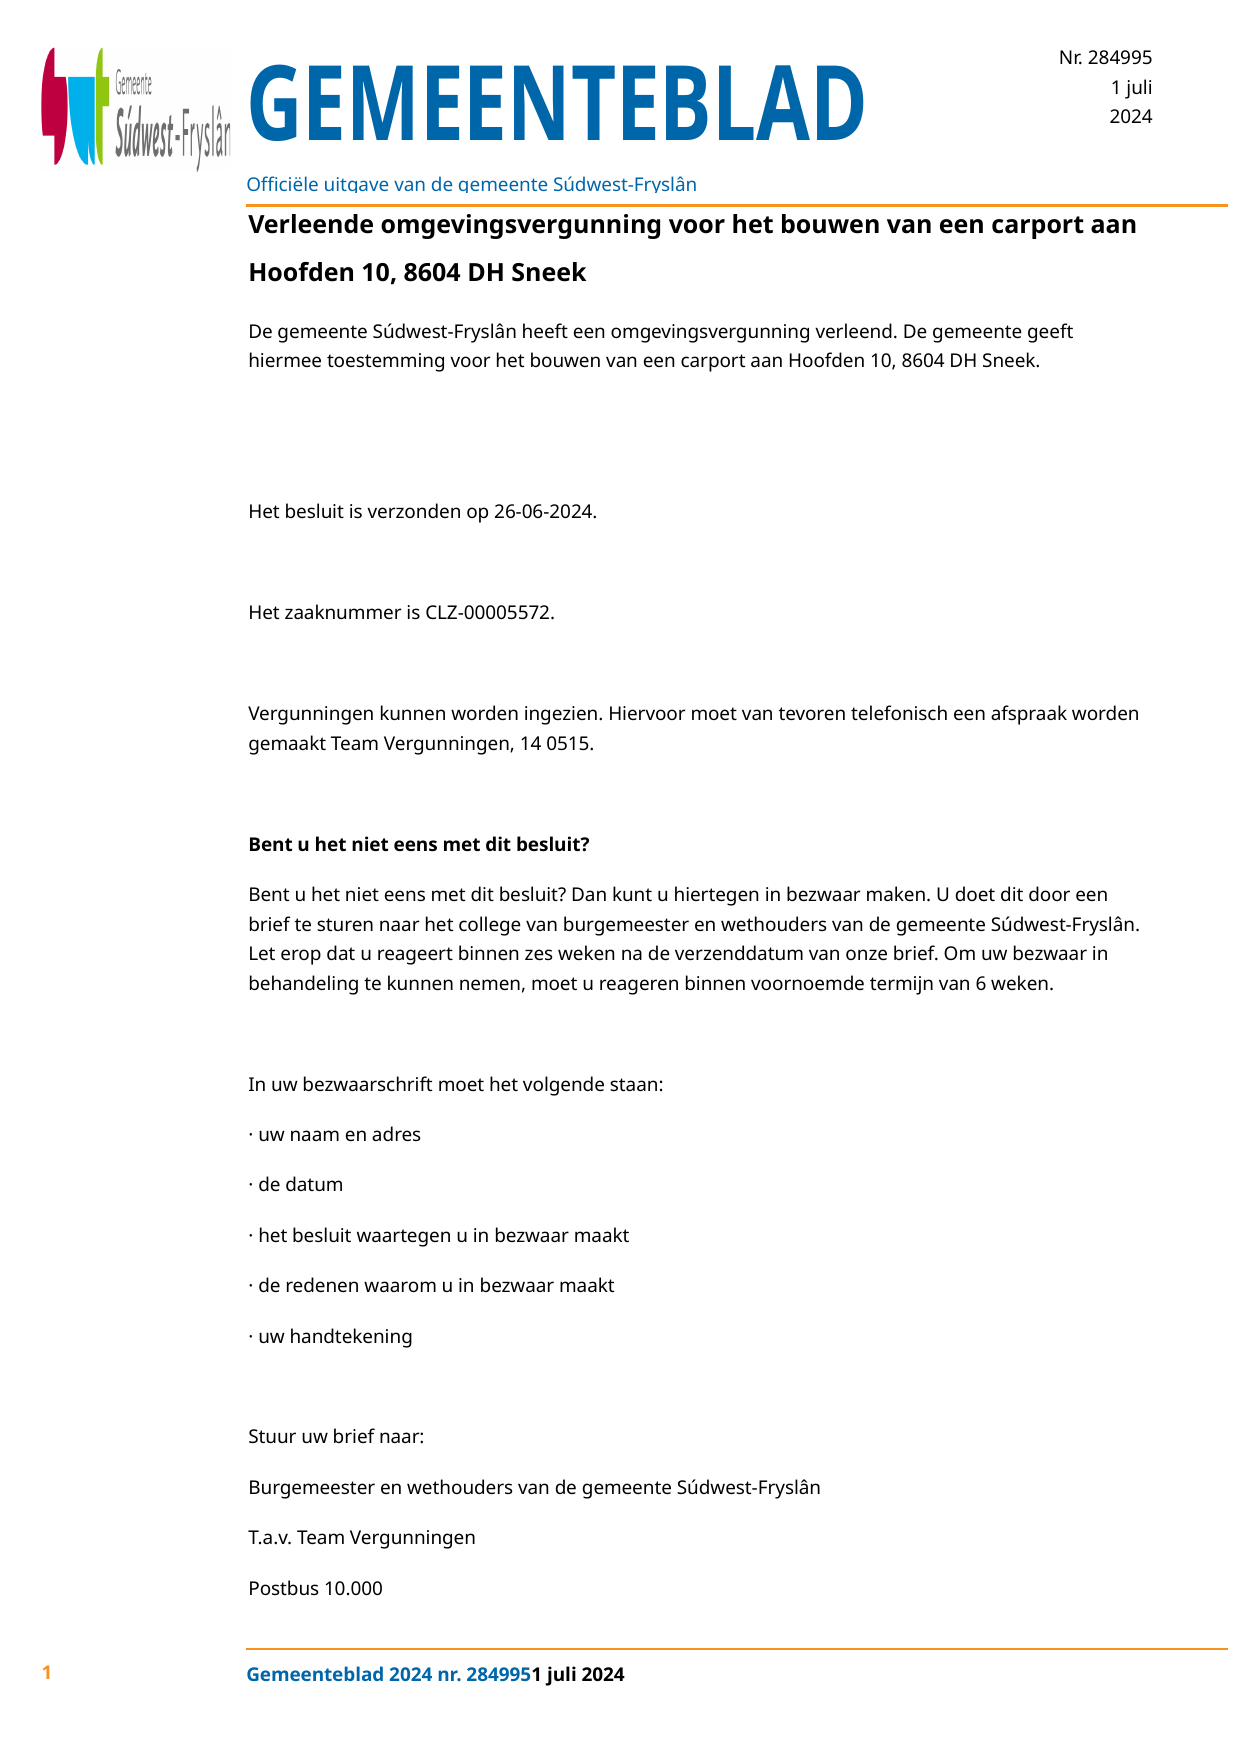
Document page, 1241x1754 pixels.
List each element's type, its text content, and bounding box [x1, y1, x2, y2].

picture [41, 47, 231, 172]
text Stuur uw brief naar: [248, 1424, 1152, 1449]
text T.a.v. Team Vergunningen [248, 1524, 1152, 1550]
text Het besluit is verzonden op 26-06-2024. [248, 499, 1152, 524]
text Bent u het niet eens met dit besluit? Dan kunt u hiertegen in bezwaar maken. U doet dit door een brief te sturen naar het college van burgemeester en wethouders van de gemeente Súdwest-Fryslân. Let erop dat u reageert binnen zes weken na de verzenddatum van onze brief. Om uw bezwaar in behandeling te kunnen nemen, moet u reageren binnen voornoemde termijn van 6 weken. [248, 881, 1152, 996]
text · de datum [248, 1172, 1152, 1197]
text Bent u het niet eens met dit besluit? [248, 831, 1152, 857]
text · het besluit waartegen u in bezwaar maakt [248, 1222, 1152, 1248]
text De gemeente Súdwest-Fryslân heeft een omgevingsvergunning verleend. De gemeente geeft hiermee toestemming voor het bouwen van een carport aan Hoofden 10, 8604 DH Sneek. [248, 318, 1152, 373]
text Burgemeester en wethouders van de gemeente Súdwest-Fryslân [248, 1474, 1152, 1500]
text · uw handtekening [248, 1323, 1152, 1349]
text Vergunningen kunnen worden ingezien. Hiervoor moet van tevoren telefonisch een afspraak worden gemaakt Team Vergunningen, 14 0515. [248, 700, 1152, 756]
text Het zaaknummer is CLZ-00005572. [248, 599, 1152, 625]
text Verleende omgevingsvergunning voor het bouwen van een carport aan Hoofden 10, 8604 DH Sneek [248, 207, 1152, 288]
text · de redenen waarom u in bezwaar maakt [248, 1272, 1152, 1298]
text · uw naam en adres [248, 1121, 1152, 1147]
text Postbus 10.000 [248, 1575, 1152, 1601]
text In uw bezwaarschrift moet het volgende staan: [248, 1071, 1152, 1097]
